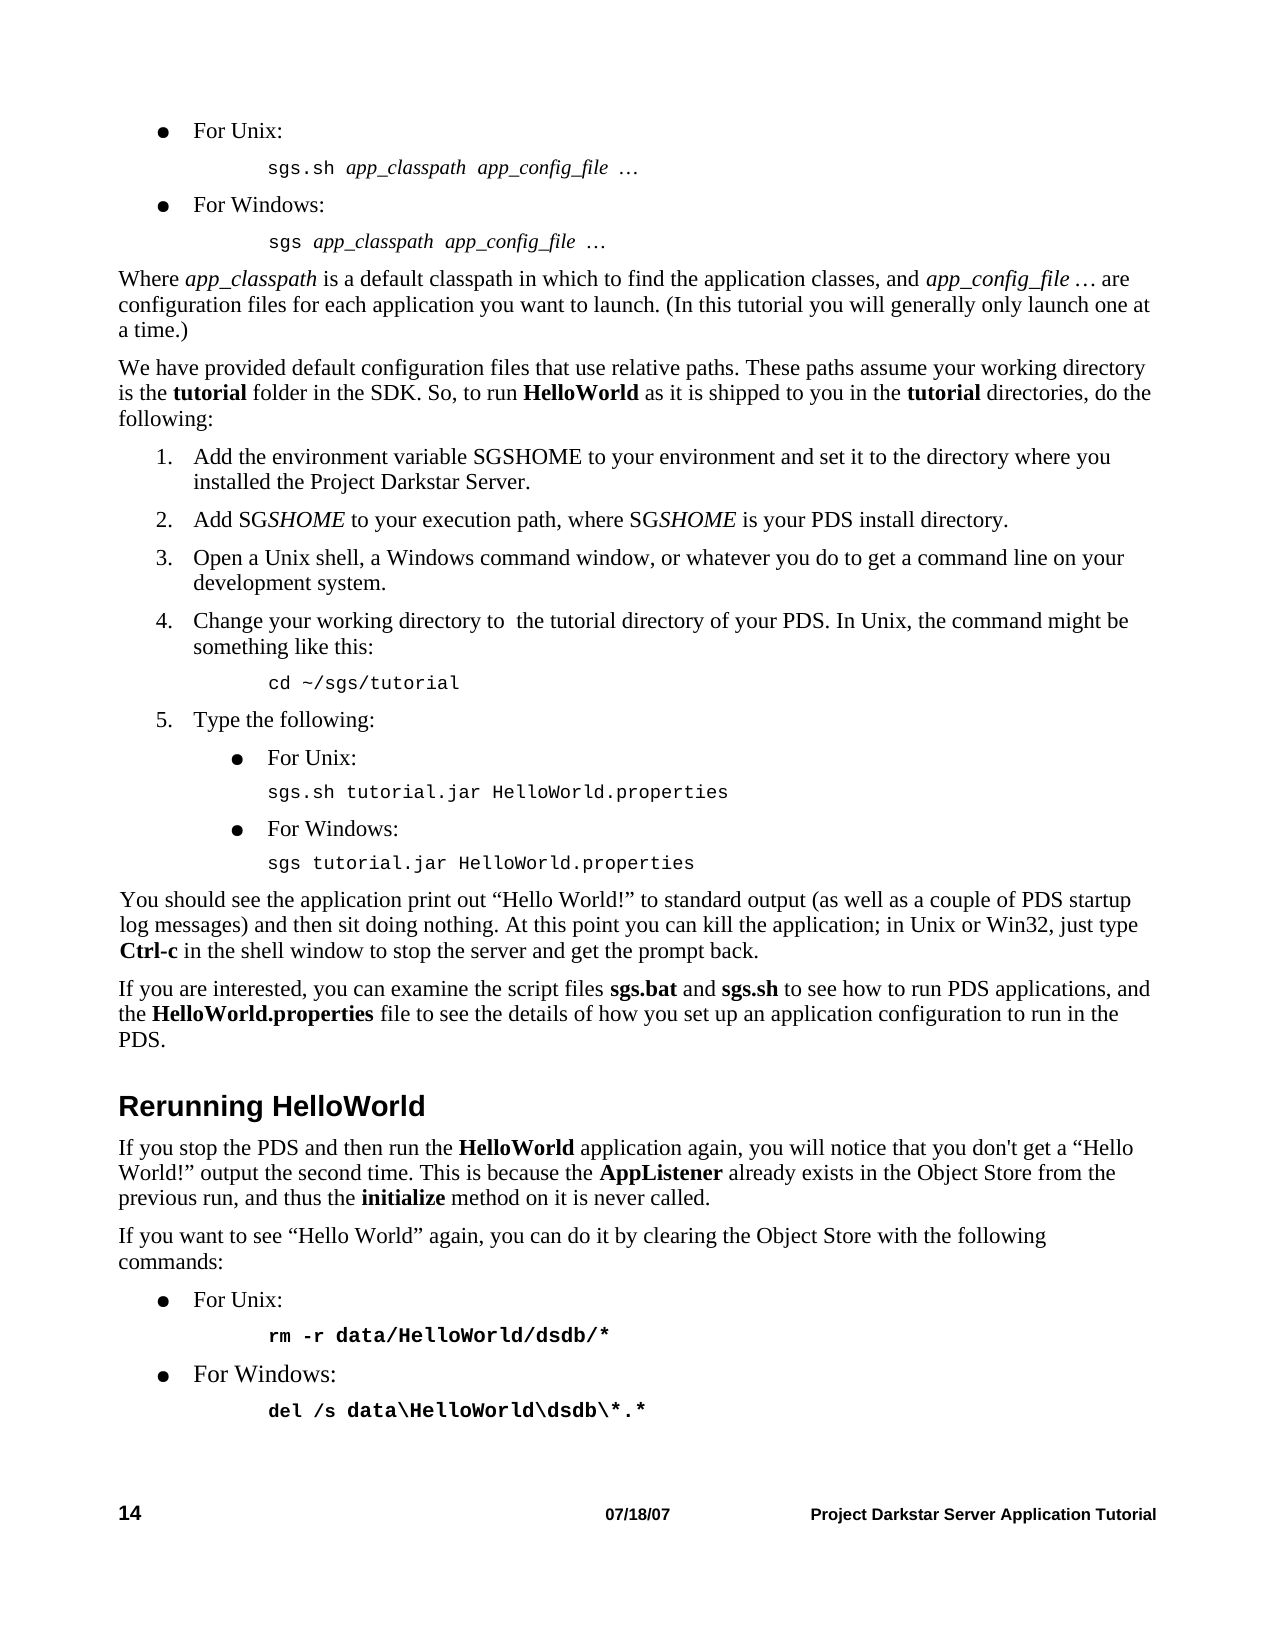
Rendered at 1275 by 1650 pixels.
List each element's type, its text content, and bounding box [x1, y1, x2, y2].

list sgs app_classpath app_config_file … [268, 230, 1157, 254]
list sgs tutorial.jar HelloWorld.properties [229, 854, 1157, 875]
list Add the environment variable SGSHOME to your environment and set it to the directory where you installed the Project Darkstar Server. [156, 444, 1157, 494]
list sgs.sh app_classpath app_config_file … [229, 156, 1157, 180]
list Change your working directory to the tutorial directory of your PDS. In Unix, the command might be something like this: [156, 608, 1157, 661]
text If you stop the PDS and then run the HelloWorld application again, you will notice that you don't get a “Hello World!” output the second time. This is because the AppListener already exists in the Object Store from the previous run, and thus the initialize method on it is never called. [118, 1134, 1157, 1211]
text We have provided default configuration files that use relative paths. These paths assume your working directory is the tutorial folder in the SDK. So, to run HelloWorld as it is shipped to you in the tutorial directories, do the following: [118, 355, 1157, 431]
list Type the following: [156, 707, 1157, 732]
text Where app_classpath is a default classpath in which to find the application classes, and app_config_file … are configuration files for each application you want to launch. (In this tutorial you will generally only launch one at a time.) [118, 266, 1157, 342]
list For Windows: [156, 192, 1157, 218]
list For Unix: [156, 1287, 1157, 1312]
list cd ~/sgs/tutorial [268, 673, 1157, 695]
list For Windows: [156, 1360, 1157, 1388]
list For Windows: [229, 816, 1157, 841]
list rm -r data/HelloWorld/dsdb/* [268, 1324, 1157, 1348]
text If you are interested, you can examine the script files sgs.bat and sgs.sh to see how to run PDS applications, and the HelloWorld.properties file to see the details of how you set up an application configuration to run in the PDS. [118, 976, 1157, 1052]
list Add SGSHOME to your execution path, where SGSHOME is your PDS install directory. [156, 507, 1157, 532]
subtitle Rerunning HelloWorld [118, 1089, 1157, 1122]
list For Unix: [229, 745, 1157, 770]
list For Unix: [156, 118, 1157, 143]
list You should see the application print out “Hello World!” to standard output (as well as a couple of PDS startup log messages) and then sit doing nothing. At this point you can kill the application; in Unix or Win32, just type Ctrl-c in the shell window to stop the server and get the prompt back. [82, 887, 1157, 963]
list del /s data\HelloWorld\dsdb\*.* [268, 1400, 1157, 1424]
list sgs.sh tutorial.jar HelloWorld.properties [229, 783, 1157, 804]
text If you want to see “Hello World” again, you can do it by clearing the Object Store with the following commands: [118, 1223, 1157, 1274]
list Open a Unix shell, a Windows command window, or whatever you do to get a command line on your development system. [156, 545, 1157, 596]
